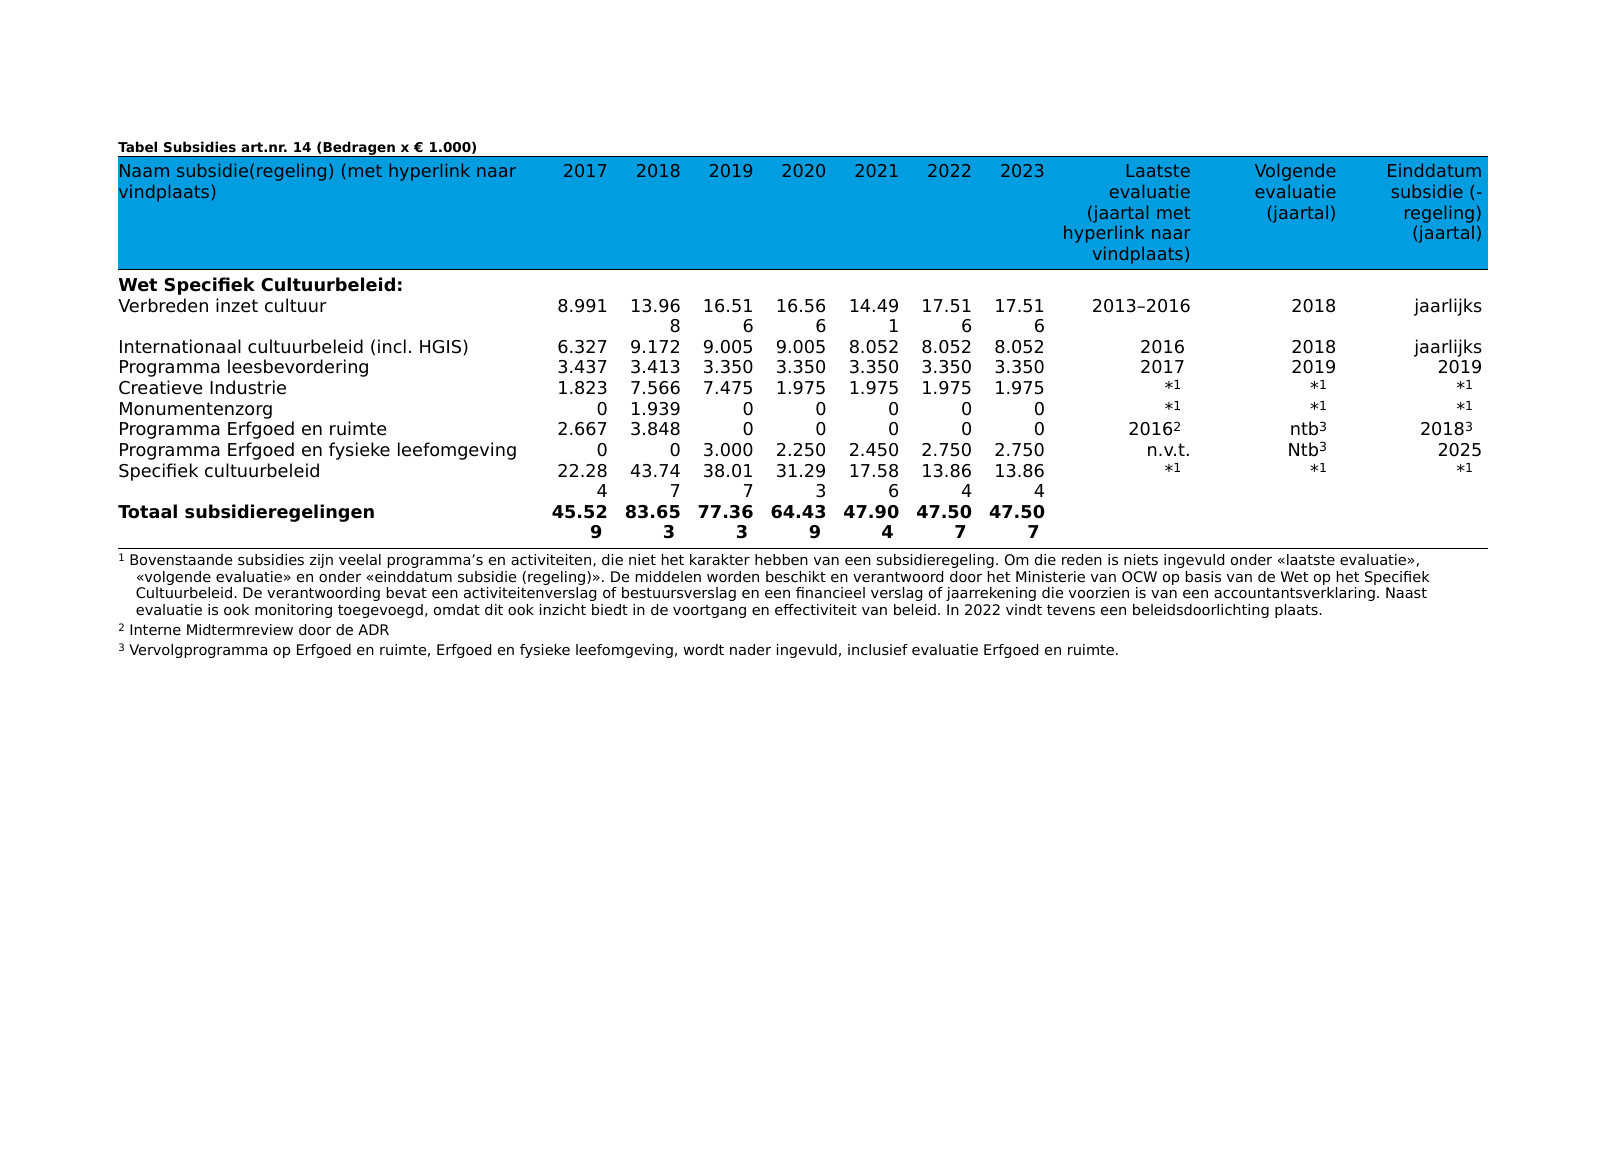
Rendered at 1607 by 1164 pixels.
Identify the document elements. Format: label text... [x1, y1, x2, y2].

table_cell *1 [1342, 399, 1488, 419]
table_cell 3.848 [614, 419, 686, 440]
table_cell 2018 [614, 157, 686, 269]
table_cell 2018 [1196, 337, 1342, 357]
table_cell Laatste evaluatie (jaartal met hyperlink naar vindplaats) [1051, 157, 1196, 269]
table_cell [1196, 502, 1342, 548]
table_cell *1 [1196, 461, 1342, 502]
table_cell *1 [1051, 378, 1196, 399]
table_cell 0 [541, 440, 613, 461]
table_cell 2017 [1051, 358, 1196, 378]
table_cell 20162 [1051, 419, 1196, 440]
table_cell 0 [905, 419, 978, 440]
table_cell 0 [905, 399, 978, 419]
table_cell 0 [614, 440, 686, 461]
table_cell 17.516 [905, 296, 978, 337]
table_cell 8.052 [978, 337, 1051, 357]
table_cell 3.350 [686, 358, 759, 378]
table_cell 13.968 [614, 296, 686, 337]
table_cell 13.864 [978, 461, 1051, 502]
table_cell 0 [686, 419, 759, 440]
table_cell Programma Erfgoed en fysieke leefomgeving [118, 440, 541, 461]
table_cell 14.491 [832, 296, 905, 337]
table_cell 3.000 [686, 440, 759, 461]
table_cell jaarlijks [1342, 337, 1488, 357]
table_cell 3.413 [614, 358, 686, 378]
table_cell 3.350 [905, 358, 978, 378]
table_cell 64.439 [759, 502, 832, 548]
table_cell 77.363 [686, 502, 759, 548]
table_cell 45.529 [541, 502, 613, 548]
table_cell 2016 [1051, 337, 1196, 357]
table_cell *1 [1196, 378, 1342, 399]
table_cell 9.005 [686, 337, 759, 357]
table_cell 1.939 [614, 399, 686, 419]
table_cell [1196, 270, 1342, 296]
table_cell 2019 [1196, 358, 1342, 378]
table_cell 0 [759, 399, 832, 419]
table_cell 43.747 [614, 461, 686, 502]
table_cell 13.864 [905, 461, 978, 502]
table_cell 2.450 [832, 440, 905, 461]
table_cell 0 [978, 419, 1051, 440]
table_cell Volgende evaluatie (jaartal) [1196, 157, 1342, 269]
table_cell 22.284 [541, 461, 613, 502]
table_cell 7.566 [614, 378, 686, 399]
table_cell Creatieve Industrie [118, 378, 541, 399]
table_cell 1 Bovenstaande subsidies zijn veelal programma’s en activiteiten, die niet het karakter hebben van een subsidieregeling. Om die reden is niets ingevuld onder «laatste evaluatie», «volgende evaluatie» en onder «einddatum subsidie (regeling)». De middelen worden beschikt en verantwoord door het Ministerie van OCW op basis van de Wet op het Specifiek Cultuurbeleid. De verantwoording bevat een activiteitenverslag of bestuursverslag en een financieel verslag of jaarrekening die voorzien is van een accountantsverklaring. Naast evaluatie is ook monitoring toegevoegd, omdat dit ook inzicht biedt in de voortgang en effectiviteit van beleid. In 2022 vindt tevens een beleidsdoorlichting plaats. 2 Interne Midtermreview door de ADR 3 Vervolgprogramma op Erfgoed en ruimte, Erfgoed en fysieke leefomgeving, wordt nader ingevuld, inclusief evaluatie Erfgoed en ruimte. [118, 549, 1488, 659]
table_cell [1051, 270, 1196, 296]
table_cell n.v.t. [1051, 440, 1196, 461]
table_cell 0 [978, 399, 1051, 419]
table_cell 2020 [759, 157, 832, 269]
table_cell 20183 [1342, 419, 1488, 440]
table_cell 47.904 [832, 502, 905, 548]
table_cell jaarlijks [1342, 296, 1488, 337]
table_cell Totaal subsidieregelingen [118, 502, 541, 548]
table_cell [541, 270, 613, 296]
table_cell 38.017 [686, 461, 759, 502]
table_cell 2018 [1196, 296, 1342, 337]
table_cell 47.507 [905, 502, 978, 548]
table_cell 2025 [1342, 440, 1488, 461]
table_cell [759, 270, 832, 296]
table_cell 2017 [541, 157, 613, 269]
table_cell 2022 [905, 157, 978, 269]
table_cell 2.750 [978, 440, 1051, 461]
table_cell 47.507 [978, 502, 1051, 548]
table_cell [686, 270, 759, 296]
table_cell 1.823 [541, 378, 613, 399]
table_cell 3.350 [832, 358, 905, 378]
table_cell 2019 [1342, 358, 1488, 378]
table_cell 2023 [978, 157, 1051, 269]
table_cell 2021 [832, 157, 905, 269]
table_cell [832, 270, 905, 296]
table_cell 16.516 [686, 296, 759, 337]
table_cell 17.586 [832, 461, 905, 502]
table_cell 1.975 [832, 378, 905, 399]
table_cell 17.516 [978, 296, 1051, 337]
table_cell Programma Erfgoed en ruimte [118, 419, 541, 440]
table_cell [978, 270, 1051, 296]
table_cell Ntb3 [1196, 440, 1342, 461]
table_cell [905, 270, 978, 296]
table_cell 0 [832, 419, 905, 440]
table_cell 3.350 [759, 358, 832, 378]
table_cell Einddatum subsidie (-regeling)(jaartal) [1342, 157, 1488, 269]
table_cell 7.475 [686, 378, 759, 399]
table_cell Monumentenzorg [118, 399, 541, 419]
table_cell ntb3 [1196, 419, 1342, 440]
table_cell 1.975 [759, 378, 832, 399]
table_cell Specifiek cultuurbeleid [118, 461, 541, 502]
table_cell 8.052 [905, 337, 978, 357]
table_cell Naam subsidie(regeling) (met hyperlink naar vindplaats) [118, 157, 541, 269]
table_cell 0 [832, 399, 905, 419]
table_cell 2.250 [759, 440, 832, 461]
table_cell 0 [759, 419, 832, 440]
table_cell 3.437 [541, 358, 613, 378]
table_cell *1 [1051, 399, 1196, 419]
table_cell *1 [1342, 461, 1488, 502]
table_cell 2013–2016 [1051, 296, 1196, 337]
table_cell *1 [1051, 461, 1196, 502]
table_cell 6.327 [541, 337, 613, 357]
table_cell 9.005 [759, 337, 832, 357]
table_cell 16.566 [759, 296, 832, 337]
table_cell 9.172 [614, 337, 686, 357]
table_cell 2.750 [905, 440, 978, 461]
table_cell 31.293 [759, 461, 832, 502]
table_cell [1342, 502, 1488, 548]
table_cell 2019 [686, 157, 759, 269]
table_cell Programma leesbevordering [118, 358, 541, 378]
table_cell [1342, 270, 1488, 296]
table_header Tabel Subsidies art.nr. 14 (Bedragen x € 1.000) [118, 140, 1488, 156]
table_cell 0 [686, 399, 759, 419]
table_cell 83.653 [614, 502, 686, 548]
table_cell 3.350 [978, 358, 1051, 378]
table_cell 1.975 [905, 378, 978, 399]
table_cell *1 [1342, 378, 1488, 399]
table_cell [614, 270, 686, 296]
table_cell 8.991 [541, 296, 613, 337]
table_cell Internationaal cultuurbeleid (incl. HGIS) [118, 337, 541, 357]
table_cell 8.052 [832, 337, 905, 357]
table_cell 2.667 [541, 419, 613, 440]
table_cell *1 [1196, 399, 1342, 419]
table_cell 1.975 [978, 378, 1051, 399]
table_cell 0 [541, 399, 613, 419]
table_cell Verbreden inzet cultuur [118, 296, 541, 337]
table_cell Wet Specifiek Cultuurbeleid: [118, 270, 541, 296]
table_cell [1051, 502, 1196, 548]
